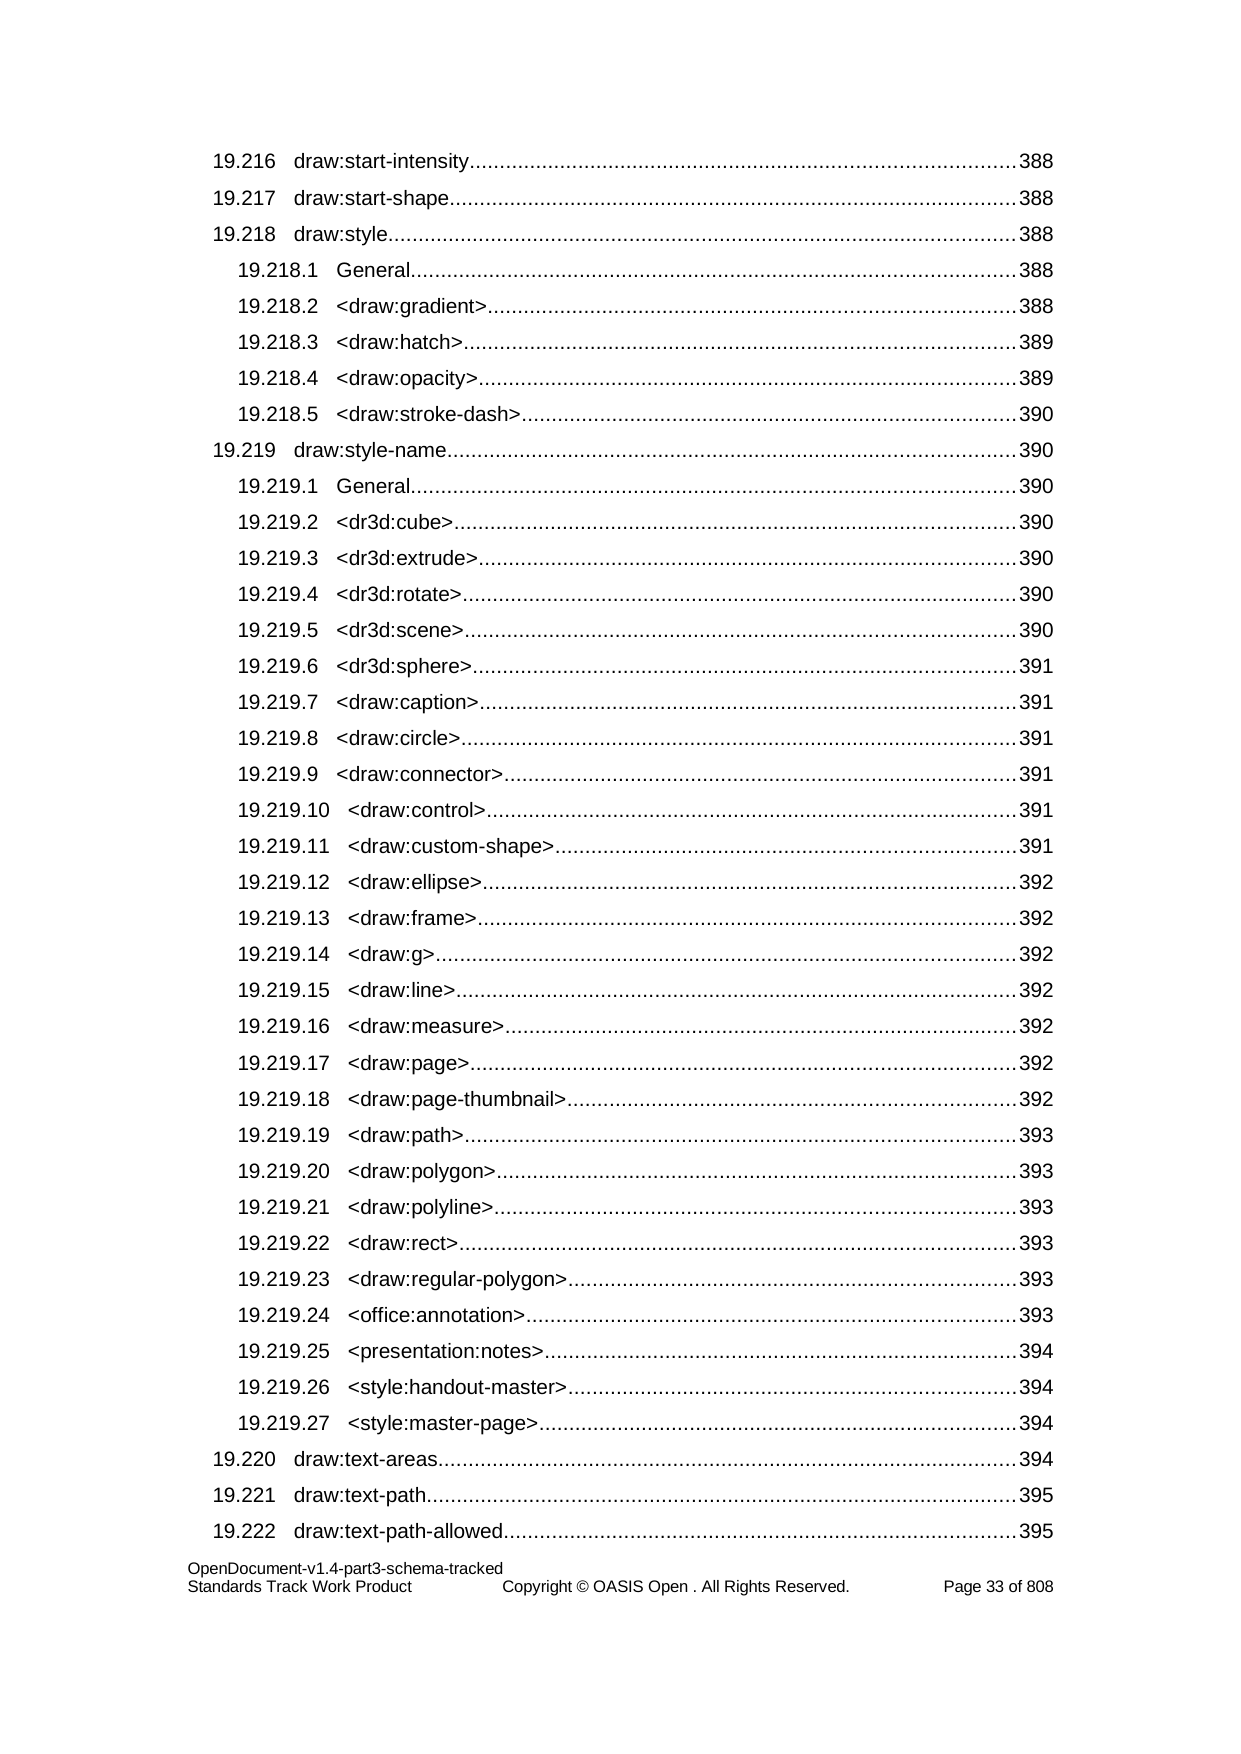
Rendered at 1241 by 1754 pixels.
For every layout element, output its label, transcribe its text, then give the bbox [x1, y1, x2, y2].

text 19.219.20 <draw:polygon> 393 [237, 1159, 1053, 1183]
text 19.219.9 <draw:connector> 391 [237, 763, 1053, 786]
text 19.219.27 <style:master-page> 394 [237, 1411, 1053, 1435]
text 19.218.2 <draw:gradient> 388 [237, 294, 1053, 318]
text 19.219.22 <draw:rect> 393 [237, 1231, 1053, 1255]
text 19.219.14 <draw:g> 392 [237, 943, 1053, 966]
text 19.217 draw:start-shape 388 [212, 186, 1053, 209]
text 19.218.5 <draw:stroke-dash> 390 [237, 402, 1053, 426]
text 19.219.5 <dr3d:scene> 390 [237, 618, 1053, 642]
text 19.219.8 <draw:circle> 391 [237, 727, 1053, 750]
text 19.219.10 <draw:control> 391 [237, 799, 1053, 822]
text 19.219.21 <draw:polyline> 393 [237, 1195, 1053, 1219]
text 19.219.2 <dr3d:cube> 390 [237, 510, 1053, 534]
text 19.219.1 General 390 [237, 474, 1053, 498]
text 19.219.11 <draw:custom-shape> 391 [237, 835, 1053, 858]
text 19.218 draw:style 388 [212, 222, 1053, 246]
text 19.219.7 <draw:caption> 391 [237, 691, 1053, 714]
text 19.219.18 <draw:page-thumbnail> 392 [237, 1087, 1053, 1111]
text 19.219.6 <dr3d:sphere> 391 [237, 654, 1053, 678]
text 19.219.23 <draw:regular-polygon> 393 [237, 1267, 1053, 1291]
text 19.221 draw:text-path 395 [212, 1483, 1053, 1507]
text 19.219 draw:style-name 390 [212, 438, 1053, 462]
text 19.220 draw:text-areas 394 [212, 1447, 1053, 1471]
text 19.219.24 <office:annotation> 393 [237, 1303, 1053, 1327]
text 19.219.15 <draw:line> 392 [237, 979, 1053, 1002]
text 19.218.1 General 388 [237, 258, 1053, 282]
text 19.219.25 <presentation:notes> 394 [237, 1339, 1053, 1363]
text 19.218.3 <draw:hatch> 389 [237, 330, 1053, 354]
text 19.219.26 <style:handout-master> 394 [237, 1375, 1053, 1399]
text 19.216 draw:start-intensity 388 [212, 150, 1053, 173]
text 19.219.16 <draw:measure> 392 [237, 1015, 1053, 1038]
text 19.219.3 <dr3d:extrude> 390 [237, 546, 1053, 570]
text 19.219.17 <draw:page> 392 [237, 1051, 1053, 1074]
text 19.222 draw:text-path-allowed 395 [212, 1519, 1053, 1543]
text 19.219.19 <draw:path> 393 [237, 1123, 1053, 1147]
text 19.219.4 <dr3d:rotate> 390 [237, 582, 1053, 606]
text 19.218.4 <draw:opacity> 389 [237, 366, 1053, 390]
text 19.219.13 <draw:frame> 392 [237, 907, 1053, 930]
text 19.219.12 <draw:ellipse> 392 [237, 871, 1053, 894]
